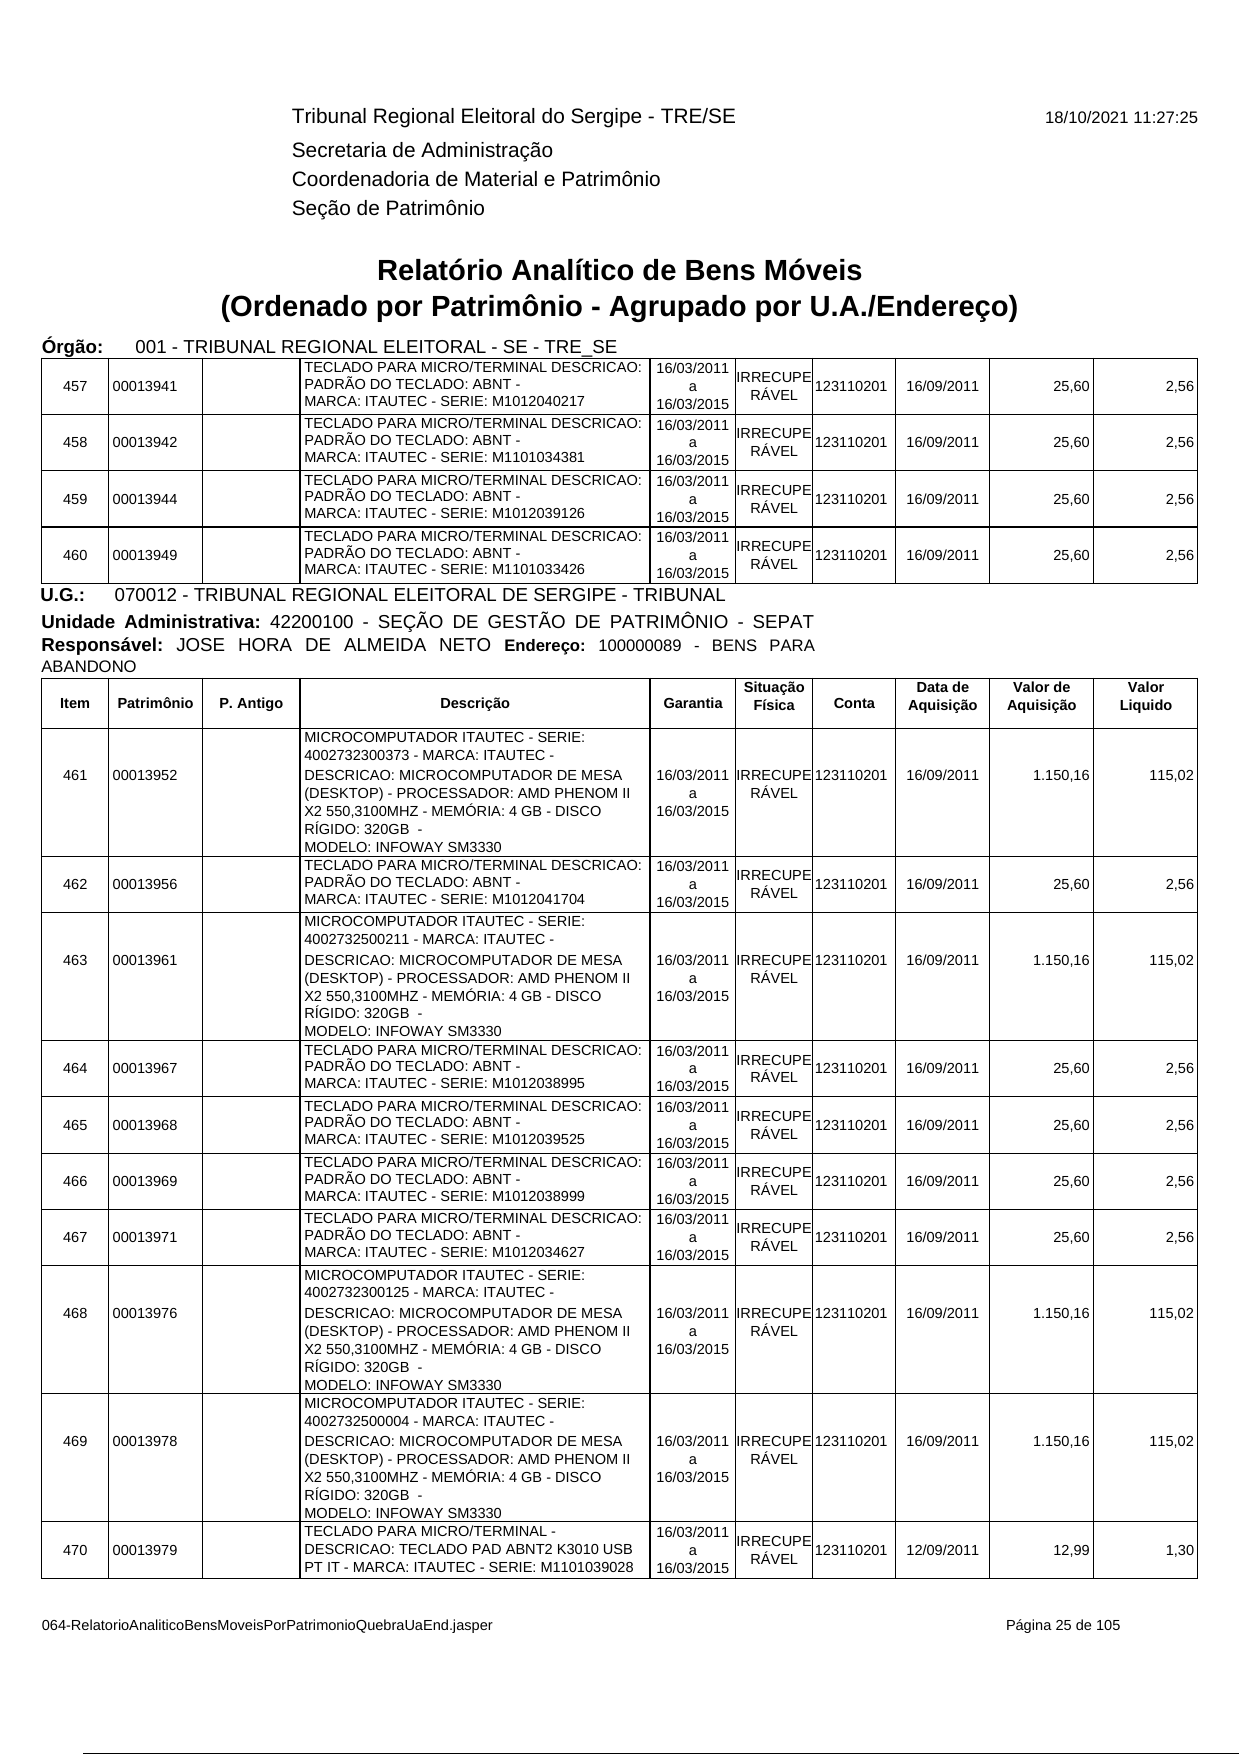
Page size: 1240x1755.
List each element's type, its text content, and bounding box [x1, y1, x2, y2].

table_cell 123110201 [813, 1097, 895, 1152]
text Unidade Administrativa: 42200100 - SEÇÃO DE GESTÃO DE PATRIMÔNIO - SEPAT Responsável: JOSE HORA DE ALMEIDA NETO Endereço: 100000089 - BENS PARA ABANDONO [41, 611, 815, 676]
table_cell 00013976 [109, 1304, 202, 1393]
table_header Situação Física [736, 679, 812, 727]
table_cell [813, 913, 895, 951]
table_cell 16/03/2011 a 16/03/2015 [651, 1097, 735, 1152]
table_header Descrição [301, 679, 649, 727]
table_cell [203, 1304, 299, 1393]
table_cell [203, 1266, 299, 1304]
table_cell 25,60 [990, 1210, 1093, 1265]
table_cell [203, 359, 299, 414]
table_cell [1094, 1266, 1197, 1304]
table_cell 2,56 [1094, 528, 1197, 583]
table_cell [896, 1266, 989, 1304]
table_cell [813, 1394, 895, 1432]
table_cell IRRECUPE RÁVEL [736, 1304, 812, 1393]
table_cell 123110201 [813, 1433, 895, 1521]
table_cell 00013978 [109, 1433, 202, 1521]
table_cell [203, 767, 299, 856]
table_cell 12/09/2011 [896, 1522, 989, 1577]
table_cell [203, 1394, 299, 1432]
table_cell 457 [42, 359, 108, 414]
table_cell 16/03/2011 a 16/03/2015 [651, 857, 735, 912]
table_cell 16/03/2011 a 16/03/2015 [651, 1304, 735, 1393]
table_cell 470 [42, 1522, 108, 1577]
table_cell 00013967 [109, 1041, 202, 1096]
table_cell [736, 1266, 812, 1304]
table_cell [203, 1522, 299, 1577]
table_cell 00013971 [109, 1210, 202, 1265]
table_header Garantia [651, 679, 735, 727]
table_cell [651, 913, 735, 951]
table_cell [42, 1394, 108, 1432]
table_cell [203, 471, 299, 526]
table_cell [203, 1210, 299, 1265]
table_cell 25,60 [990, 1097, 1093, 1152]
table_cell 16/03/2011 a 16/03/2015 [651, 1433, 735, 1521]
table_cell [203, 1433, 299, 1521]
table_cell IRRECUPE RÁVEL [736, 471, 812, 526]
table_cell [990, 729, 1093, 767]
table_header Data de Aquisição [896, 679, 989, 727]
table_cell [990, 1266, 1093, 1304]
table_cell IRRECUPE RÁVEL [736, 528, 812, 583]
table_cell 123110201 [813, 1041, 895, 1096]
table_cell IRRECUPE RÁVEL [736, 1433, 812, 1521]
table_header Valor de Aquisição [990, 679, 1093, 727]
table_cell 2,56 [1094, 857, 1197, 912]
table_cell 467 [42, 1210, 108, 1265]
table_cell 115,02 [1094, 767, 1197, 856]
table_cell MICROCOMPUTADOR ITAUTEC - SERIE: 4002732300125 - MARCA: ITAUTEC - [301, 1266, 649, 1304]
table_cell TECLADO PARA MICRO/TERMINAL DESCRICAO: PADRÃO DO TECLADO: ABNT - MARCA: ITAUTEC - SERIE: M1012039525 [301, 1097, 649, 1152]
table_cell [203, 857, 299, 912]
table_cell 12,99 [990, 1522, 1093, 1577]
table_cell [203, 1041, 299, 1096]
table_cell DESCRICAO: MICROCOMPUTADOR DE MESA (DESKTOP) - PROCESSADOR: AMD PHENOM II X2 550,3100MHZ - MEMÓRIA: 4 GB - DISCO RÍGIDO: 320GB - MODELO: INFOWAY SM3330 [301, 951, 649, 1040]
table_cell [42, 729, 108, 767]
table_cell 459 [42, 471, 108, 526]
table_cell 00013961 [109, 951, 202, 1040]
table_cell 16/09/2011 [896, 1210, 989, 1265]
table_cell [203, 951, 299, 1040]
table_cell 25,60 [990, 1154, 1093, 1209]
table_cell IRRECUPE RÁVEL [736, 359, 812, 414]
table_cell [203, 415, 299, 470]
table_cell 115,02 [1094, 1433, 1197, 1521]
table_cell [990, 913, 1093, 951]
table_cell 461 [42, 767, 108, 856]
table_cell 123110201 [813, 528, 895, 583]
table_cell MICROCOMPUTADOR ITAUTEC - SERIE: 4002732300373 - MARCA: ITAUTEC - [301, 729, 649, 767]
table_cell 16/03/2011 a 16/03/2015 [651, 1041, 735, 1096]
table_cell 00013968 [109, 1097, 202, 1152]
table_cell IRRECUPE RÁVEL [736, 767, 812, 856]
table_cell [109, 1266, 202, 1304]
table_cell DESCRICAO: MICROCOMPUTADOR DE MESA (DESKTOP) - PROCESSADOR: AMD PHENOM II X2 550,3100MHZ - MEMÓRIA: 4 GB - DISCO RÍGIDO: 320GB - MODELO: INFOWAY SM3330 [301, 767, 649, 856]
table_cell 16/09/2011 [896, 951, 989, 1040]
table_cell [203, 1154, 299, 1209]
table_cell 1.150,16 [990, 1304, 1093, 1393]
table_cell 00013979 [109, 1522, 202, 1577]
table_cell 469 [42, 1433, 108, 1521]
table_cell [736, 1394, 812, 1432]
table_cell TECLADO PARA MICRO/TERMINAL DESCRICAO: PADRÃO DO TECLADO: ABNT - MARCA: ITAUTEC - SERIE: M1101033426 [301, 528, 649, 583]
table_cell TECLADO PARA MICRO/TERMINAL - DESCRICAO: TECLADO PAD ABNT2 K3010 USB PT IT - MARCA: ITAUTEC - SERIE: M1101039028 [301, 1522, 649, 1577]
table_cell [813, 1266, 895, 1304]
table_cell 00013941 [109, 359, 202, 414]
table_cell 2,56 [1094, 1210, 1197, 1265]
table_cell DESCRICAO: MICROCOMPUTADOR DE MESA (DESKTOP) - PROCESSADOR: AMD PHENOM II X2 550,3100MHZ - MEMÓRIA: 4 GB - DISCO RÍGIDO: 320GB - MODELO: INFOWAY SM3330 [301, 1433, 649, 1521]
table_cell [896, 729, 989, 767]
table_cell [896, 1394, 989, 1432]
table_cell 25,60 [990, 528, 1093, 583]
table_cell IRRECUPE RÁVEL [736, 1041, 812, 1096]
table_cell 2,56 [1094, 1154, 1197, 1209]
table_cell [736, 913, 812, 951]
table_cell [1094, 1394, 1197, 1432]
table_cell [813, 729, 895, 767]
table_cell 2,56 [1094, 1097, 1197, 1152]
table_cell [203, 1097, 299, 1152]
table_cell 16/03/2011 a 16/03/2015 [651, 951, 735, 1040]
table_cell [1094, 729, 1197, 767]
table_header Patrimônio [109, 679, 202, 727]
table_cell 00013942 [109, 415, 202, 470]
table_cell 468 [42, 1304, 108, 1393]
table_cell 16/09/2011 [896, 857, 989, 912]
table_cell 25,60 [990, 857, 1093, 912]
table_cell 16/09/2011 [896, 767, 989, 856]
table_cell 16/03/2011 a 16/03/2015 [651, 767, 735, 856]
table_cell [736, 729, 812, 767]
table_cell IRRECUPE RÁVEL [736, 1097, 812, 1152]
table_cell 16/03/2011 a 16/03/2015 [651, 471, 735, 526]
table_cell IRRECUPE RÁVEL [736, 415, 812, 470]
table_cell TECLADO PARA MICRO/TERMINAL DESCRICAO: PADRÃO DO TECLADO: ABNT - MARCA: ITAUTEC - SERIE: M1012039126 [301, 471, 649, 526]
table_cell 123110201 [813, 359, 895, 414]
table_cell [109, 1394, 202, 1432]
table_header P. Antigo [203, 679, 299, 727]
table_cell [203, 528, 299, 583]
table_cell 00013949 [109, 528, 202, 583]
table_cell IRRECUPE RÁVEL [736, 1522, 812, 1577]
table_cell 00013944 [109, 471, 202, 526]
table_cell IRRECUPE RÁVEL [736, 857, 812, 912]
table_cell 25,60 [990, 471, 1093, 526]
table_cell DESCRICAO: MICROCOMPUTADOR DE MESA (DESKTOP) - PROCESSADOR: AMD PHENOM II X2 550,3100MHZ - MEMÓRIA: 4 GB - DISCO RÍGIDO: 320GB - MODELO: INFOWAY SM3330 [301, 1304, 649, 1393]
table_cell IRRECUPE RÁVEL [736, 1210, 812, 1265]
table_cell 16/03/2011 a 16/03/2015 [651, 1210, 735, 1265]
table_cell 16/09/2011 [896, 1097, 989, 1152]
table_cell 462 [42, 857, 108, 912]
table_cell 123110201 [813, 415, 895, 470]
table_cell [896, 913, 989, 951]
table_cell 123110201 [813, 951, 895, 1040]
table_cell 16/03/2011 a 16/03/2015 [651, 1522, 735, 1577]
table_cell [203, 729, 299, 767]
table_cell TECLADO PARA MICRO/TERMINAL DESCRICAO: PADRÃO DO TECLADO: ABNT - MARCA: ITAUTEC - SERIE: M1012038999 [301, 1154, 649, 1209]
table_cell 1.150,16 [990, 951, 1093, 1040]
table_cell MICROCOMPUTADOR ITAUTEC - SERIE: 4002732500004 - MARCA: ITAUTEC - [301, 1394, 649, 1432]
table_cell [42, 1266, 108, 1304]
table_cell MICROCOMPUTADOR ITAUTEC - SERIE: 4002732500211 - MARCA: ITAUTEC - [301, 913, 649, 951]
table_cell 115,02 [1094, 951, 1197, 1040]
table_cell 16/03/2011 a 16/03/2015 [651, 415, 735, 470]
table_header Valor Liquido [1094, 679, 1197, 727]
table_cell [651, 1266, 735, 1304]
table_cell TECLADO PARA MICRO/TERMINAL DESCRICAO: PADRÃO DO TECLADO: ABNT - MARCA: ITAUTEC - SERIE: M1101034381 [301, 415, 649, 470]
table_cell TECLADO PARA MICRO/TERMINAL DESCRICAO: PADRÃO DO TECLADO: ABNT - MARCA: ITAUTEC - SERIE: M1012040217 [301, 359, 649, 414]
table_cell 00013952 [109, 767, 202, 856]
table_cell 2,56 [1094, 359, 1197, 414]
table_cell 16/09/2011 [896, 471, 989, 526]
table_cell 16/03/2011 a 16/03/2015 [651, 528, 735, 583]
table_cell 464 [42, 1041, 108, 1096]
table_cell [990, 1394, 1093, 1432]
table_cell 00013969 [109, 1154, 202, 1209]
table_cell [109, 729, 202, 767]
table_cell 16/03/2011 a 16/03/2015 [651, 1154, 735, 1209]
table_cell IRRECUPE RÁVEL [736, 1154, 812, 1209]
table_cell 466 [42, 1154, 108, 1209]
table_cell 123110201 [813, 1210, 895, 1265]
table_cell 123110201 [813, 1522, 895, 1577]
table_header Item [42, 679, 108, 727]
table_cell [109, 913, 202, 951]
table_cell 115,02 [1094, 1304, 1197, 1393]
table_cell TECLADO PARA MICRO/TERMINAL DESCRICAO: PADRÃO DO TECLADO: ABNT - MARCA: ITAUTEC - SERIE: M1012034627 [301, 1210, 649, 1265]
table_cell IRRECUPE RÁVEL [736, 951, 812, 1040]
table_cell 1.150,16 [990, 767, 1093, 856]
table_cell [651, 1394, 735, 1432]
table_cell 25,60 [990, 359, 1093, 414]
text U.G.: 070012 - TRIBUNAL REGIONAL ELEITORAL DE SERGIPE - TRIBUNAL [40, 584, 1089, 605]
table_cell 458 [42, 415, 108, 470]
table_cell 16/09/2011 [896, 359, 989, 414]
table_cell [42, 913, 108, 951]
table_cell TECLADO PARA MICRO/TERMINAL DESCRICAO: PADRÃO DO TECLADO: ABNT - MARCA: ITAUTEC - SERIE: M1012038995 [301, 1041, 649, 1096]
table_cell 16/09/2011 [896, 1041, 989, 1096]
table_cell 2,56 [1094, 415, 1197, 470]
table_cell 1.150,16 [990, 1433, 1093, 1521]
table_cell 123110201 [813, 1154, 895, 1209]
table_cell 2,56 [1094, 471, 1197, 526]
table_cell [1094, 913, 1197, 951]
table_cell 16/09/2011 [896, 1433, 989, 1521]
table_cell 16/09/2011 [896, 1304, 989, 1393]
table_cell 465 [42, 1097, 108, 1152]
table_cell 2,56 [1094, 1041, 1197, 1096]
table_cell 123110201 [813, 471, 895, 526]
table_cell 1,30 [1094, 1522, 1197, 1577]
table_cell 460 [42, 528, 108, 583]
table_cell 16/09/2011 [896, 415, 989, 470]
table_cell 463 [42, 951, 108, 1040]
table_cell 16/09/2011 [896, 1154, 989, 1209]
table_cell 16/09/2011 [896, 528, 989, 583]
table_cell 16/03/2011 a 16/03/2015 [651, 359, 735, 414]
table_cell 25,60 [990, 1041, 1093, 1096]
table_cell 123110201 [813, 1304, 895, 1393]
table_cell TECLADO PARA MICRO/TERMINAL DESCRICAO: PADRÃO DO TECLADO: ABNT - MARCA: ITAUTEC - SERIE: M1012041704 [301, 857, 649, 912]
table_cell 25,60 [990, 415, 1093, 470]
table_header Conta [813, 679, 895, 727]
table_cell 123110201 [813, 767, 895, 856]
table_cell [203, 913, 299, 951]
table_cell 123110201 [813, 857, 895, 912]
table_cell 00013956 [109, 857, 202, 912]
table_cell [651, 729, 735, 767]
